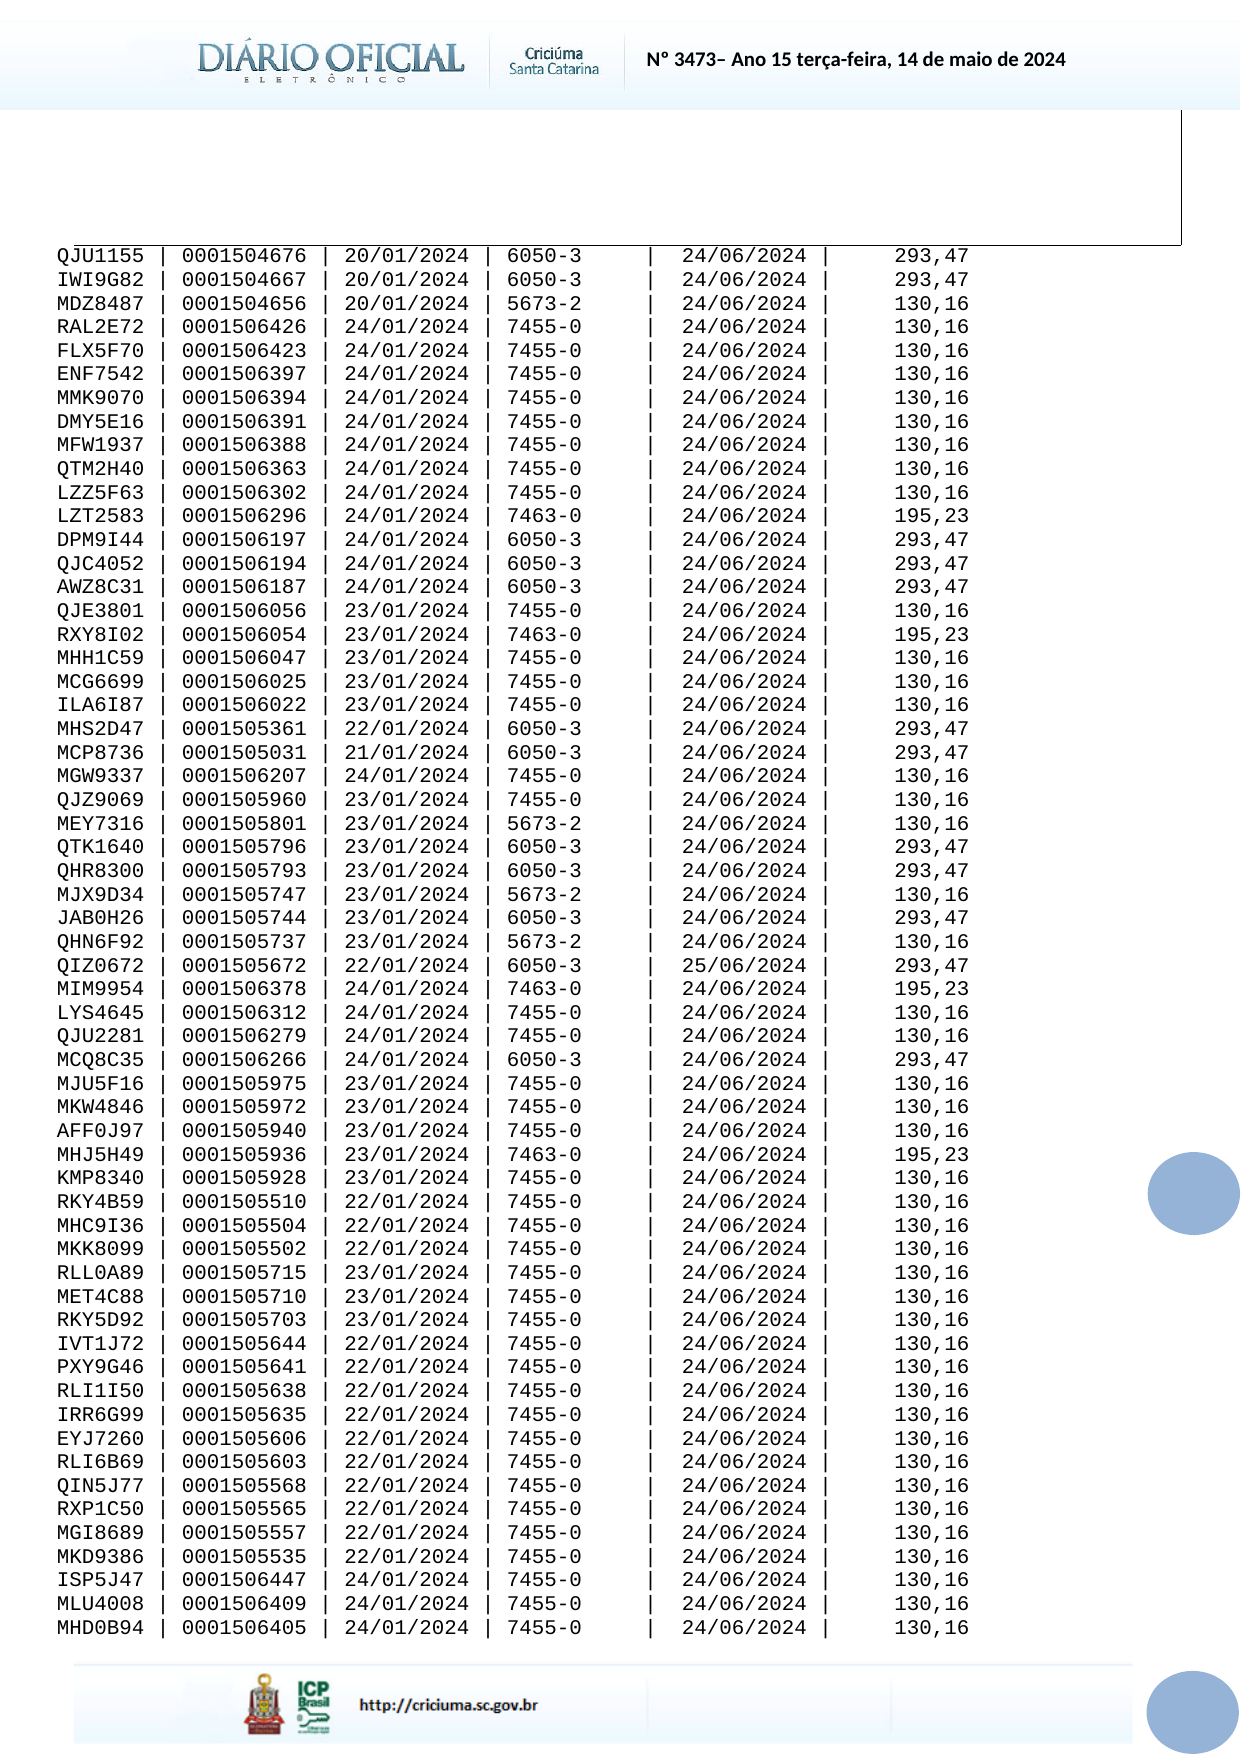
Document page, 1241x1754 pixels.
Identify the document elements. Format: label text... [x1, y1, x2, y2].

text MHJ5H49 | 0001505936 | 23/01/2024 | 7463-0 | 24/06/2024 | 195,23 [44, 1144, 1181, 1167]
text MHH1C59 | 0001506047 | 23/01/2024 | 7455-0 | 24/06/2024 | 130,16 [44, 647, 1181, 671]
text LZT2583 | 0001506296 | 24/01/2024 | 7463-0 | 24/06/2024 | 195,23 [44, 505, 1181, 529]
text RAL2E72 | 0001506426 | 24/01/2024 | 7455-0 | 24/06/2024 | 130,16 [44, 316, 1181, 340]
text MJX9D34 | 0001505747 | 23/01/2024 | 5673-2 | 24/06/2024 | 130,16 [44, 884, 1181, 907]
text IVT1J72 | 0001505644 | 22/01/2024 | 7455-0 | 24/06/2024 | 130,16 [44, 1333, 1181, 1357]
text MKW4846 | 0001505972 | 23/01/2024 | 7455-0 | 24/06/2024 | 130,16 [44, 1096, 1181, 1120]
text RXP1C50 | 0001505565 | 22/01/2024 | 7455-0 | 24/06/2024 | 130,16 [44, 1498, 1181, 1522]
text MHD0B94 | 0001506405 | 24/01/2024 | 7455-0 | 24/06/2024 | 130,16 [44, 1617, 1181, 1640]
text EYJ7260 | 0001505606 | 22/01/2024 | 7455-0 | 24/06/2024 | 130,16 [44, 1427, 1181, 1451]
text MCP8736 | 0001505031 | 21/01/2024 | 6050-3 | 24/06/2024 | 293,47 [44, 742, 1181, 765]
text ISP5J47 | 0001506447 | 24/01/2024 | 7455-0 | 24/06/2024 | 130,16 [44, 1569, 1181, 1593]
text AWZ8C31 | 0001506187 | 24/01/2024 | 6050-3 | 24/06/2024 | 293,47 [44, 576, 1181, 600]
text RKY4B59 | 0001505510 | 22/01/2024 | 7455-0 | 24/06/2024 | 130,16 [44, 1191, 1153, 1215]
text IRR6G99 | 0001505635 | 22/01/2024 | 7455-0 | 24/06/2024 | 130,16 [44, 1404, 1181, 1427]
text MCG6699 | 0001506025 | 23/01/2024 | 7455-0 | 24/06/2024 | 130,16 [44, 671, 1181, 694]
text MDZ8487 | 0001504656 | 20/01/2024 | 5673-2 | 24/06/2024 | 130,16 [44, 292, 1181, 316]
text MLU4008 | 0001506409 | 24/01/2024 | 7455-0 | 24/06/2024 | 130,16 [44, 1593, 1181, 1617]
text MHS2D47 | 0001505361 | 22/01/2024 | 6050-3 | 24/06/2024 | 293,47 [44, 718, 1181, 742]
text PXY9G46 | 0001505641 | 22/01/2024 | 7455-0 | 24/06/2024 | 130,16 [44, 1357, 1181, 1380]
text ENF7542 | 0001506397 | 24/01/2024 | 7455-0 | 24/06/2024 | 130,16 [44, 363, 1181, 387]
text MGI8689 | 0001505557 | 22/01/2024 | 7455-0 | 24/06/2024 | 130,16 [44, 1522, 1181, 1546]
text RLL0A89 | 0001505715 | 23/01/2024 | 7455-0 | 24/06/2024 | 130,16 [44, 1262, 1181, 1286]
text QJZ9069 | 0001505960 | 23/01/2024 | 7455-0 | 24/06/2024 | 130,16 [44, 789, 1181, 813]
text QHR8300 | 0001505793 | 23/01/2024 | 6050-3 | 24/06/2024 | 293,47 [44, 860, 1181, 884]
text RKY5D92 | 0001505703 | 23/01/2024 | 7455-0 | 24/06/2024 | 130,16 [44, 1309, 1181, 1333]
text QJE3801 | 0001506056 | 23/01/2024 | 7455-0 | 24/06/2024 | 130,16 [44, 600, 1181, 623]
text QIZ0672 | 0001505672 | 22/01/2024 | 6050-3 | 25/06/2024 | 293,47 [44, 954, 1181, 978]
text FLX5F70 | 0001506423 | 24/01/2024 | 7455-0 | 24/06/2024 | 130,16 [44, 340, 1181, 363]
text KMP8340 | 0001505928 | 23/01/2024 | 7455-0 | 24/06/2024 | 130,16 [44, 1167, 1157, 1191]
text QJU2281 | 0001506279 | 24/01/2024 | 7455-0 | 24/06/2024 | 130,16 [44, 1026, 1181, 1049]
text LYS4645 | 0001506312 | 24/01/2024 | 7455-0 | 24/06/2024 | 130,16 [44, 1002, 1181, 1026]
text MEY7316 | 0001505801 | 23/01/2024 | 5673-2 | 24/06/2024 | 130,16 [44, 813, 1181, 836]
text RXY8I02 | 0001506054 | 23/01/2024 | 7463-0 | 24/06/2024 | 195,23 [44, 623, 1181, 647]
text RLI1I50 | 0001505638 | 22/01/2024 | 7455-0 | 24/06/2024 | 130,16 [44, 1380, 1181, 1404]
text LZZ5F63 | 0001506302 | 24/01/2024 | 7455-0 | 24/06/2024 | 130,16 [44, 482, 1181, 505]
text MET4C88 | 0001505710 | 23/01/2024 | 7455-0 | 24/06/2024 | 130,16 [44, 1286, 1181, 1309]
text MHC9I36 | 0001505504 | 22/01/2024 | 7455-0 | 24/06/2024 | 130,16 [44, 1215, 1181, 1238]
text MJU5F16 | 0001505975 | 23/01/2024 | 7455-0 | 24/06/2024 | 130,16 [44, 1073, 1181, 1096]
text DMY5E16 | 0001506391 | 24/01/2024 | 7455-0 | 24/06/2024 | 130,16 [44, 411, 1181, 434]
text MKK8099 | 0001505502 | 22/01/2024 | 7455-0 | 24/06/2024 | 130,16 [44, 1238, 1181, 1262]
text QJC4052 | 0001506194 | 24/01/2024 | 6050-3 | 24/06/2024 | 293,47 [44, 553, 1181, 576]
text QTM2H40 | 0001506363 | 24/01/2024 | 7455-0 | 24/06/2024 | 130,16 [44, 458, 1181, 482]
text QIN5J77 | 0001505568 | 22/01/2024 | 7455-0 | 24/06/2024 | 130,16 [44, 1475, 1181, 1498]
text MMK9070 | 0001506394 | 24/01/2024 | 7455-0 | 24/06/2024 | 130,16 [44, 387, 1181, 411]
text AFF0J97 | 0001505940 | 23/01/2024 | 7455-0 | 24/06/2024 | 130,16 [44, 1120, 1181, 1144]
text MCQ8C35 | 0001506266 | 24/01/2024 | 6050-3 | 24/06/2024 | 293,47 [44, 1049, 1181, 1073]
text MIM9954 | 0001506378 | 24/01/2024 | 7463-0 | 24/06/2024 | 195,23 [44, 978, 1181, 1002]
text RLI6B69 | 0001505603 | 22/01/2024 | 7455-0 | 24/06/2024 | 130,16 [44, 1451, 1181, 1475]
text QTK1640 | 0001505796 | 23/01/2024 | 6050-3 | 24/06/2024 | 293,47 [44, 836, 1181, 860]
text DPM9I44 | 0001506197 | 24/01/2024 | 6050-3 | 24/06/2024 | 293,47 [44, 529, 1181, 553]
text ILA6I87 | 0001506022 | 23/01/2024 | 7455-0 | 24/06/2024 | 130,16 [44, 694, 1181, 718]
text JAB0H26 | 0001505744 | 23/01/2024 | 6050-3 | 24/06/2024 | 293,47 [44, 907, 1181, 931]
text IWI9G82 | 0001504667 | 20/01/2024 | 6050-3 | 24/06/2024 | 293,47 [44, 269, 1181, 292]
text MGW9337 | 0001506207 | 24/01/2024 | 7455-0 | 24/06/2024 | 130,16 [44, 765, 1181, 789]
text MKD9386 | 0001505535 | 22/01/2024 | 7455-0 | 24/06/2024 | 130,16 [44, 1546, 1181, 1569]
text MFW1937 | 0001506388 | 24/01/2024 | 7455-0 | 24/06/2024 | 130,16 [44, 434, 1181, 458]
text QJU1155 | 0001504676 | 20/01/2024 | 6050-3 | 24/06/2024 | 293,47 [44, 245, 1181, 269]
text QHN6F92 | 0001505737 | 23/01/2024 | 5673-2 | 24/06/2024 | 130,16 [44, 931, 1181, 954]
